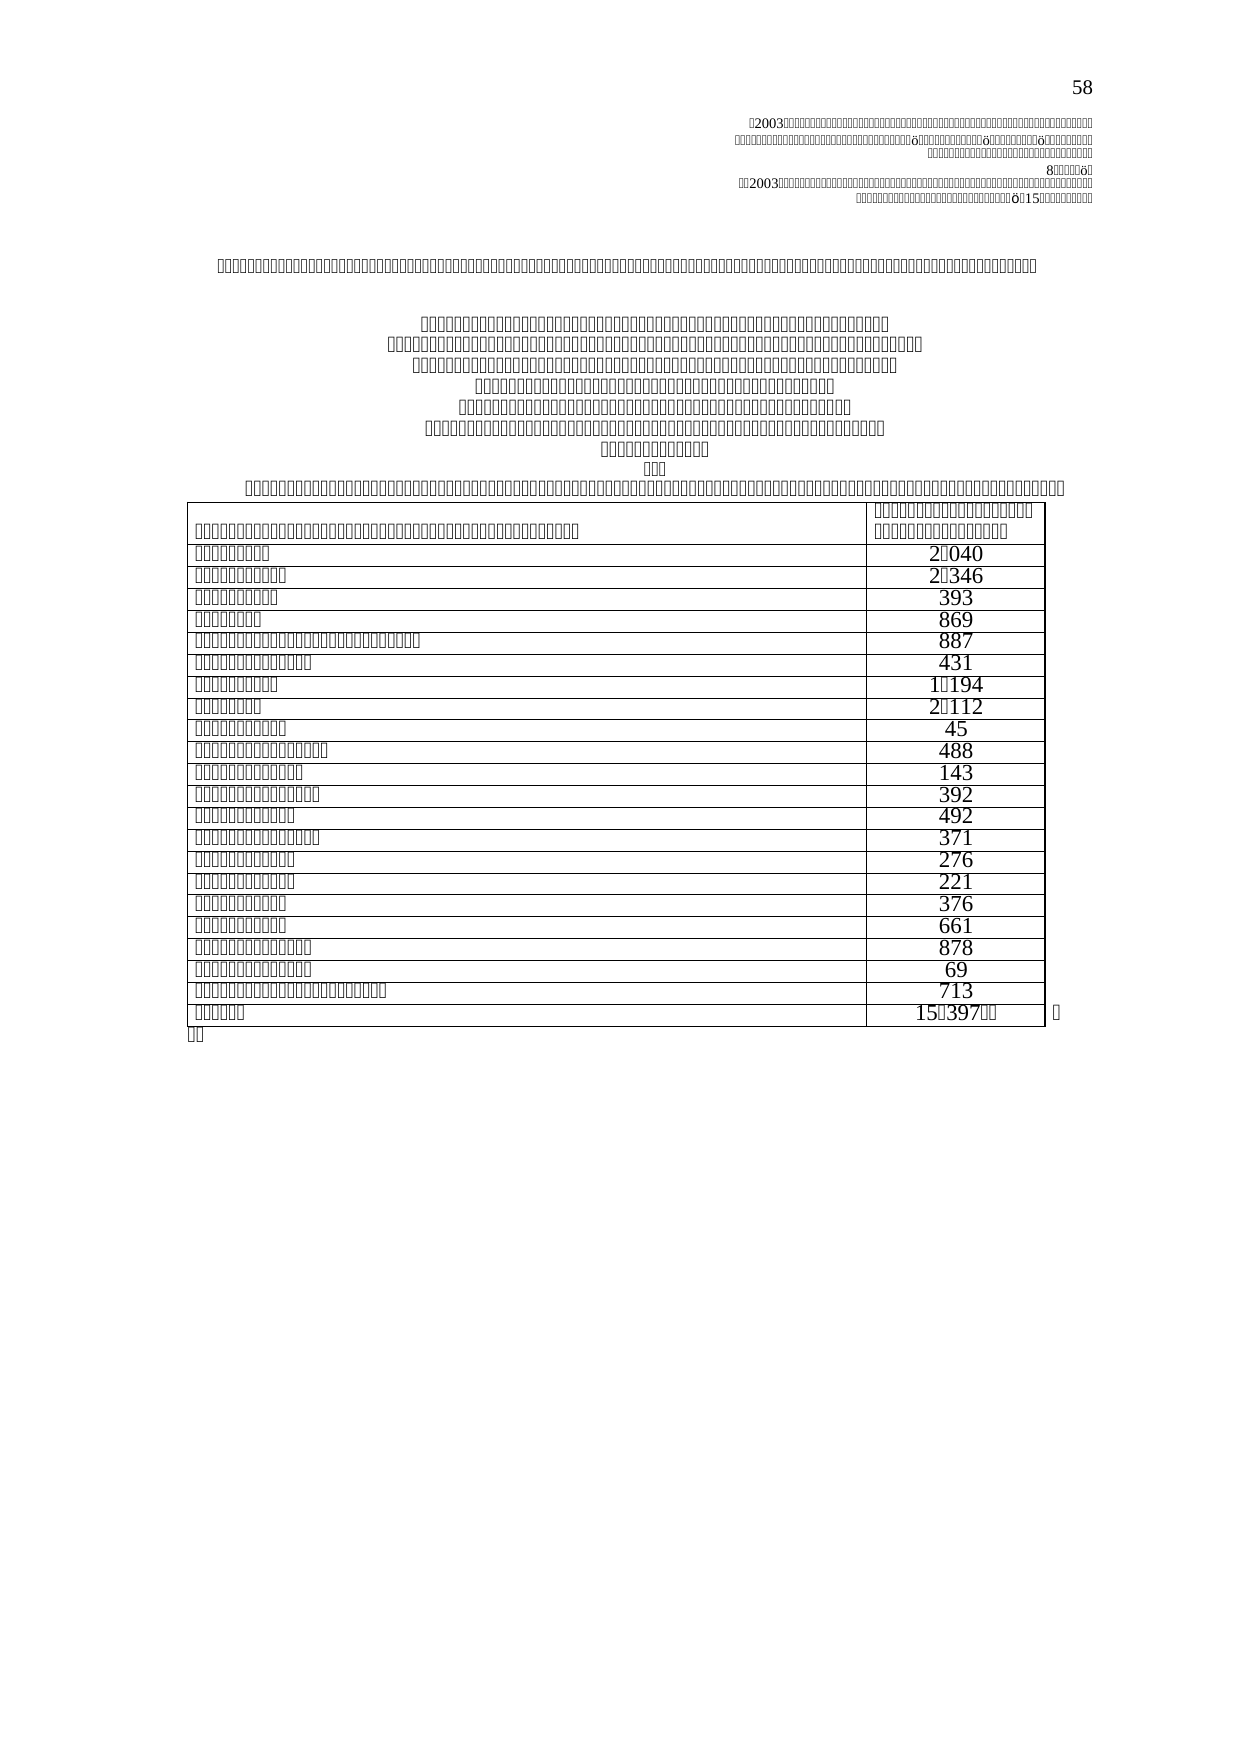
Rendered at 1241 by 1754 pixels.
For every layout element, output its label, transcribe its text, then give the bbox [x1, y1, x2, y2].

table_cell  [188, 786, 866, 807]
table_header  [188, 503, 866, 544]
table_cell [1046, 588, 1222, 610]
table_cell  [188, 567, 866, 588]
table_cell [1046, 894, 1222, 916]
text  [187, 316, 1093, 337]
table_cell  [867, 852, 1044, 872]
table_cell  [188, 655, 866, 676]
table_cell  [867, 589, 1044, 610]
table_cell [1046, 676, 1222, 697]
table_cell  [867, 786, 1044, 807]
table_cell [1046, 960, 1222, 982]
table_cell  [188, 677, 866, 697]
table_cell [1046, 632, 1222, 654]
table_cell  [188, 589, 866, 610]
table_cell  [867, 895, 1044, 916]
text  [187, 462, 1093, 481]
table_cell  [867, 677, 1044, 697]
table_cell [1046, 741, 1222, 763]
table_cell [1046, 807, 1222, 829]
table_cell  [867, 720, 1044, 741]
text  [187, 481, 1093, 502]
table_cell [1046, 566, 1222, 588]
text  [187, 259, 1093, 278]
text  [187, 420, 1093, 441]
table_cell  [188, 917, 866, 938]
table_cell [1046, 982, 1222, 1004]
text  [187, 118, 1093, 131]
table_cell  [867, 611, 1044, 632]
table_cell  [867, 830, 1044, 851]
table_cell  [867, 1005, 1044, 1026]
table_cell [1046, 719, 1222, 741]
table_cell [1046, 851, 1222, 872]
table_cell  [188, 852, 866, 872]
text  [187, 337, 1093, 358]
table_cell  [188, 895, 866, 916]
table_cell  [188, 983, 866, 1004]
table_cell  [188, 939, 866, 960]
text  [187, 378, 1093, 399]
table_header  [867, 503, 1044, 544]
table_cell [1046, 938, 1222, 960]
table_cell  [188, 742, 866, 763]
table_cell [1046, 610, 1222, 632]
table_cell [1046, 654, 1222, 676]
text ö [187, 191, 1093, 208]
table_cell  [867, 742, 1044, 763]
table_cell  [188, 720, 866, 741]
table_cell  [867, 939, 1044, 960]
table_cell  [867, 961, 1044, 982]
table_cell [1046, 698, 1222, 719]
table_cell  [867, 917, 1044, 938]
table_header [1046, 502, 1222, 544]
text  [187, 358, 1093, 378]
table_cell [1046, 873, 1222, 894]
table_cell  [1046, 1004, 1222, 1026]
table_cell  [867, 764, 1044, 785]
table_cell  [188, 633, 866, 654]
text  [187, 1027, 1093, 1047]
table_cell  [867, 633, 1044, 654]
table_cell  [188, 1005, 866, 1026]
table_cell  [188, 830, 866, 851]
table_cell  [188, 699, 866, 719]
table_cell  [188, 764, 866, 785]
text ö [187, 161, 1093, 178]
table_cell  [867, 655, 1044, 676]
table_cell  [188, 808, 866, 829]
table_cell  [188, 611, 866, 632]
text  [187, 399, 1093, 420]
text ööö [187, 131, 1093, 148]
table_cell  [867, 808, 1044, 829]
text  [187, 441, 1093, 462]
table_cell  [867, 567, 1044, 588]
table_cell [1046, 763, 1222, 785]
table_cell  [188, 874, 866, 894]
table_cell [1046, 829, 1222, 851]
table_cell [1046, 916, 1222, 938]
table_cell  [867, 699, 1044, 719]
text  [187, 178, 1093, 191]
table_cell  [867, 545, 1044, 566]
text  [187, 148, 1093, 161]
table_cell  [188, 545, 866, 566]
table_cell  [188, 961, 866, 982]
table_cell  [867, 983, 1044, 1004]
table_cell  [867, 874, 1044, 894]
table_cell [1046, 785, 1222, 807]
table_cell [1046, 544, 1222, 566]
